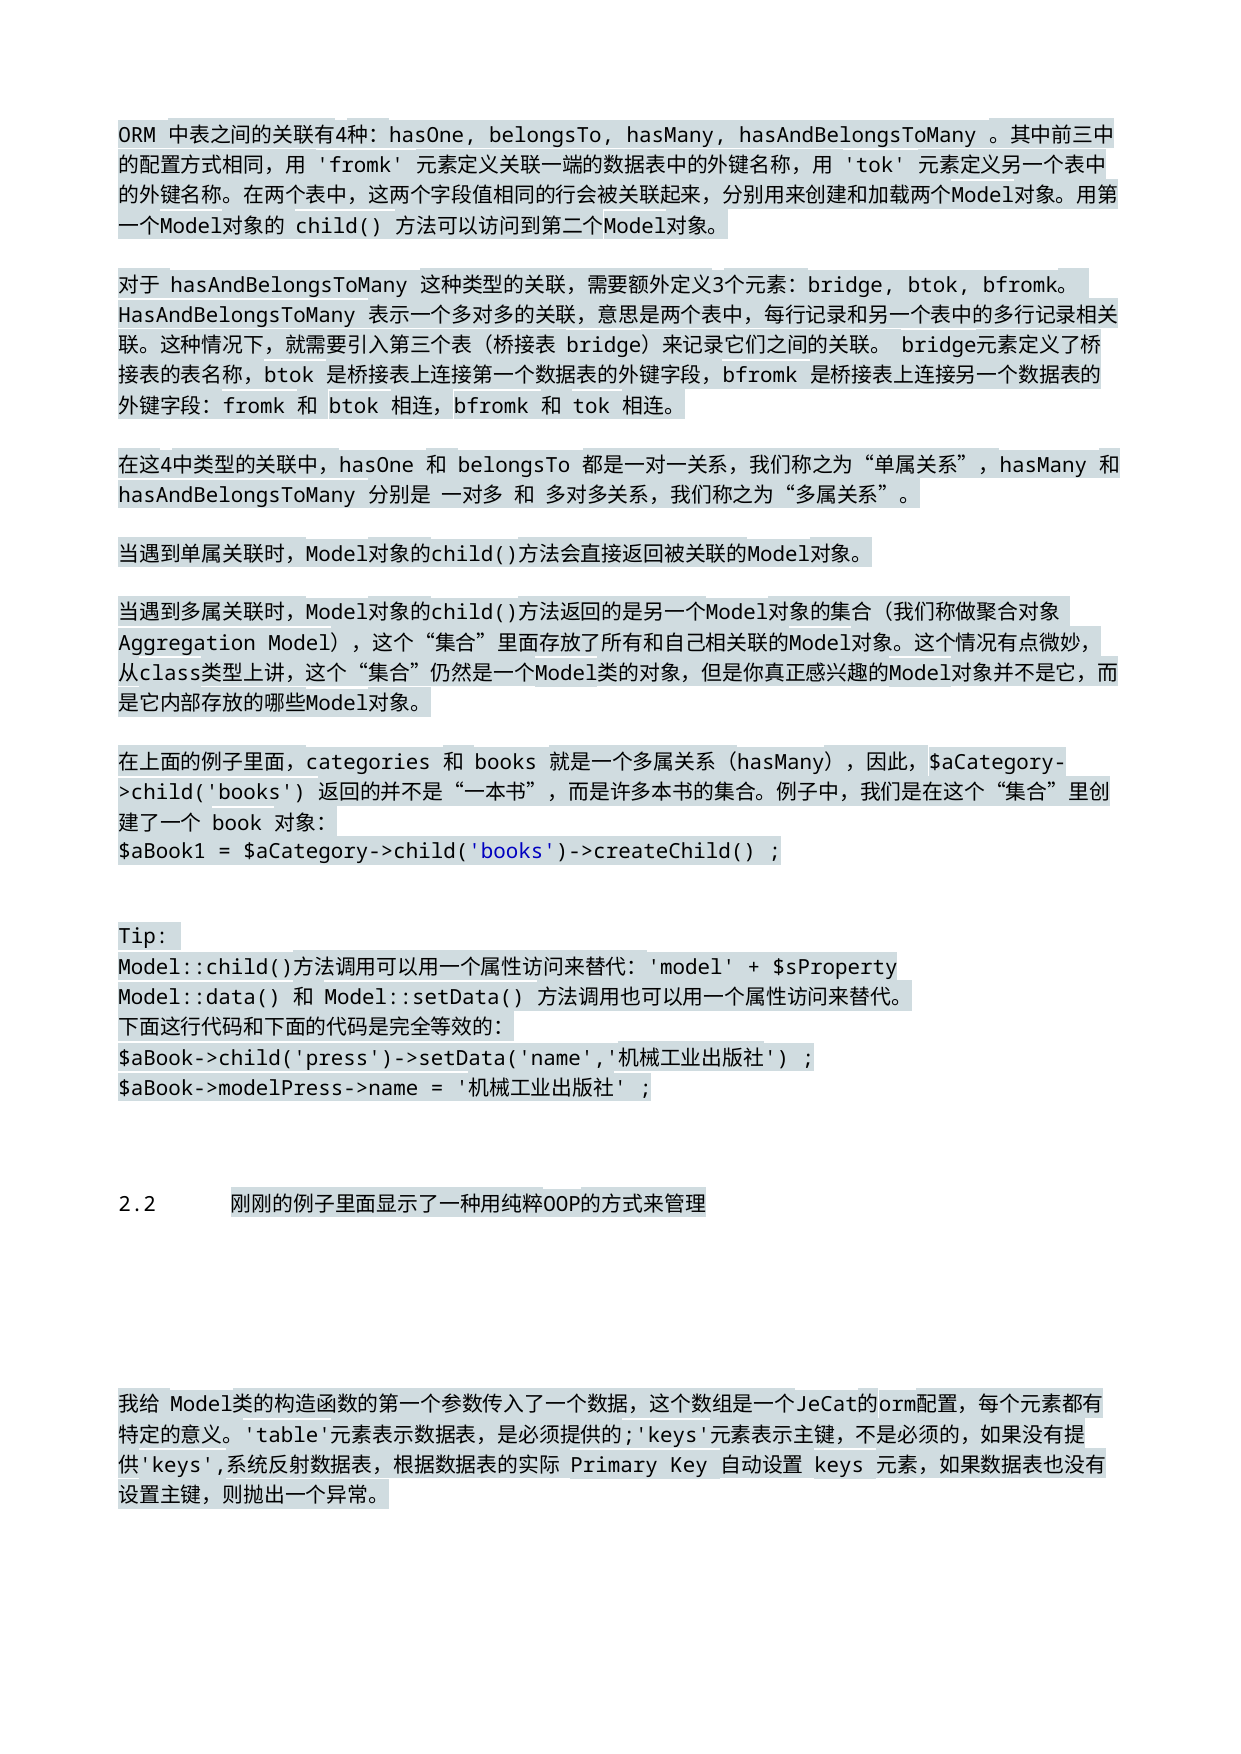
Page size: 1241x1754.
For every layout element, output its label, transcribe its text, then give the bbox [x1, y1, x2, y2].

text 当遇到多属关联时，Model对象的child()方法返回的是另一个Model对象的集合（我们称做聚合对象 Aggregation Model），这个“集合”里面存放了所有和自己相关联的Model对象。这个情况有点微妙，从class类型上讲，这个“集合”仍然是一个Model类的对象，但是你真正感兴趣的Model对象并不是它，而是它内部存放的哪些Model对象。 [118, 596, 1122, 717]
list 刚刚的例子里面显示了一种用纯粹OOP的方式来管理 [118, 1187, 1122, 1217]
text Model::child()方法调用可以用一个属性访问来替代：'model' + $sProperty [118, 950, 1122, 980]
text 下面这行代码和下面的代码是完全等效的： [118, 1011, 1122, 1041]
text 在这4中类型的关联中，hasOne 和 belongsTo 都是一对一关系，我们称之为“单属关系”，hasMany 和 hasAndBelongsToMany 分别是 一对多 和 多对多关系，我们称之为“多属关系”。 [118, 448, 1122, 508]
text $aBook->child('press')->setData('name','机械工业出版社') ; [118, 1041, 1122, 1071]
text $aBook->modelPress->name = '机械工业出版社' ; [118, 1071, 1122, 1101]
text ORM 中表之间的关联有4种：hasOne, belongsTo, hasMany, hasAndBelongsToMany 。其中前三中的配置方式相同，用 'fromk' 元素定义关联一端的数据表中的外键名称，用 'tok' 元素定义另一个表中的外键名称。在两个表中，这两个字段值相同的行会被关联起来，分别用来创建和加载两个Model对象。用第一个Model对象的 child() 方法可以访问到第二个Model对象。 [118, 118, 1122, 239]
text Tip: [118, 922, 1122, 950]
text 我给 Model类的构造函数的第一个参数传入了一个数据，这个数组是一个JeCat的orm配置，每个元素都有特定的意义。'table'元素表示数据表，是必须提供的;'keys'元素表示主键，不是必须的，如果没有提供'keys',系统反射数据表，根据数据表的实际 Primary Key 自动设置 keys 元素，如果数据表也没有设置主键，则抛出一个异常。 [118, 1388, 1122, 1509]
text 当遇到单属关联时，Model对象的child()方法会直接返回被关联的Model对象。 [118, 537, 1122, 567]
text Model::data() 和 Model::setData() 方法调用也可以用一个属性访问来替代。 [118, 980, 1122, 1011]
text 对于 hasAndBelongsToMany 这种类型的关联，需要额外定义3个元素：bridge, btok, bfromk。 HasAndBelongsToMany 表示一个多对多的关联，意思是两个表中，每行记录和另一个表中的多行记录相关联。这种情况下，就需要引入第三个表（桥接表 bridge）来记录它们之间的关联。 bridge元素定义了桥接表的表名称，btok 是桥接表上连接第一个数据表的外键字段，bfromk 是桥接表上连接另一个数据表的外键字段：fromk 和 btok 相连，bfromk 和 tok 相连。 [118, 268, 1122, 419]
text $aBook1 = $aCategory->child('books')->createChild() ; [118, 836, 1122, 865]
text 在上面的例子里面，categories 和 books 就是一个多属关系（hasMany），因此，$aCategory->child('books') 返回的并不是“一本书”，而是许多本书的集合。例子中，我们是在这个“集合”里创建了一个 book 对象： [118, 745, 1122, 836]
